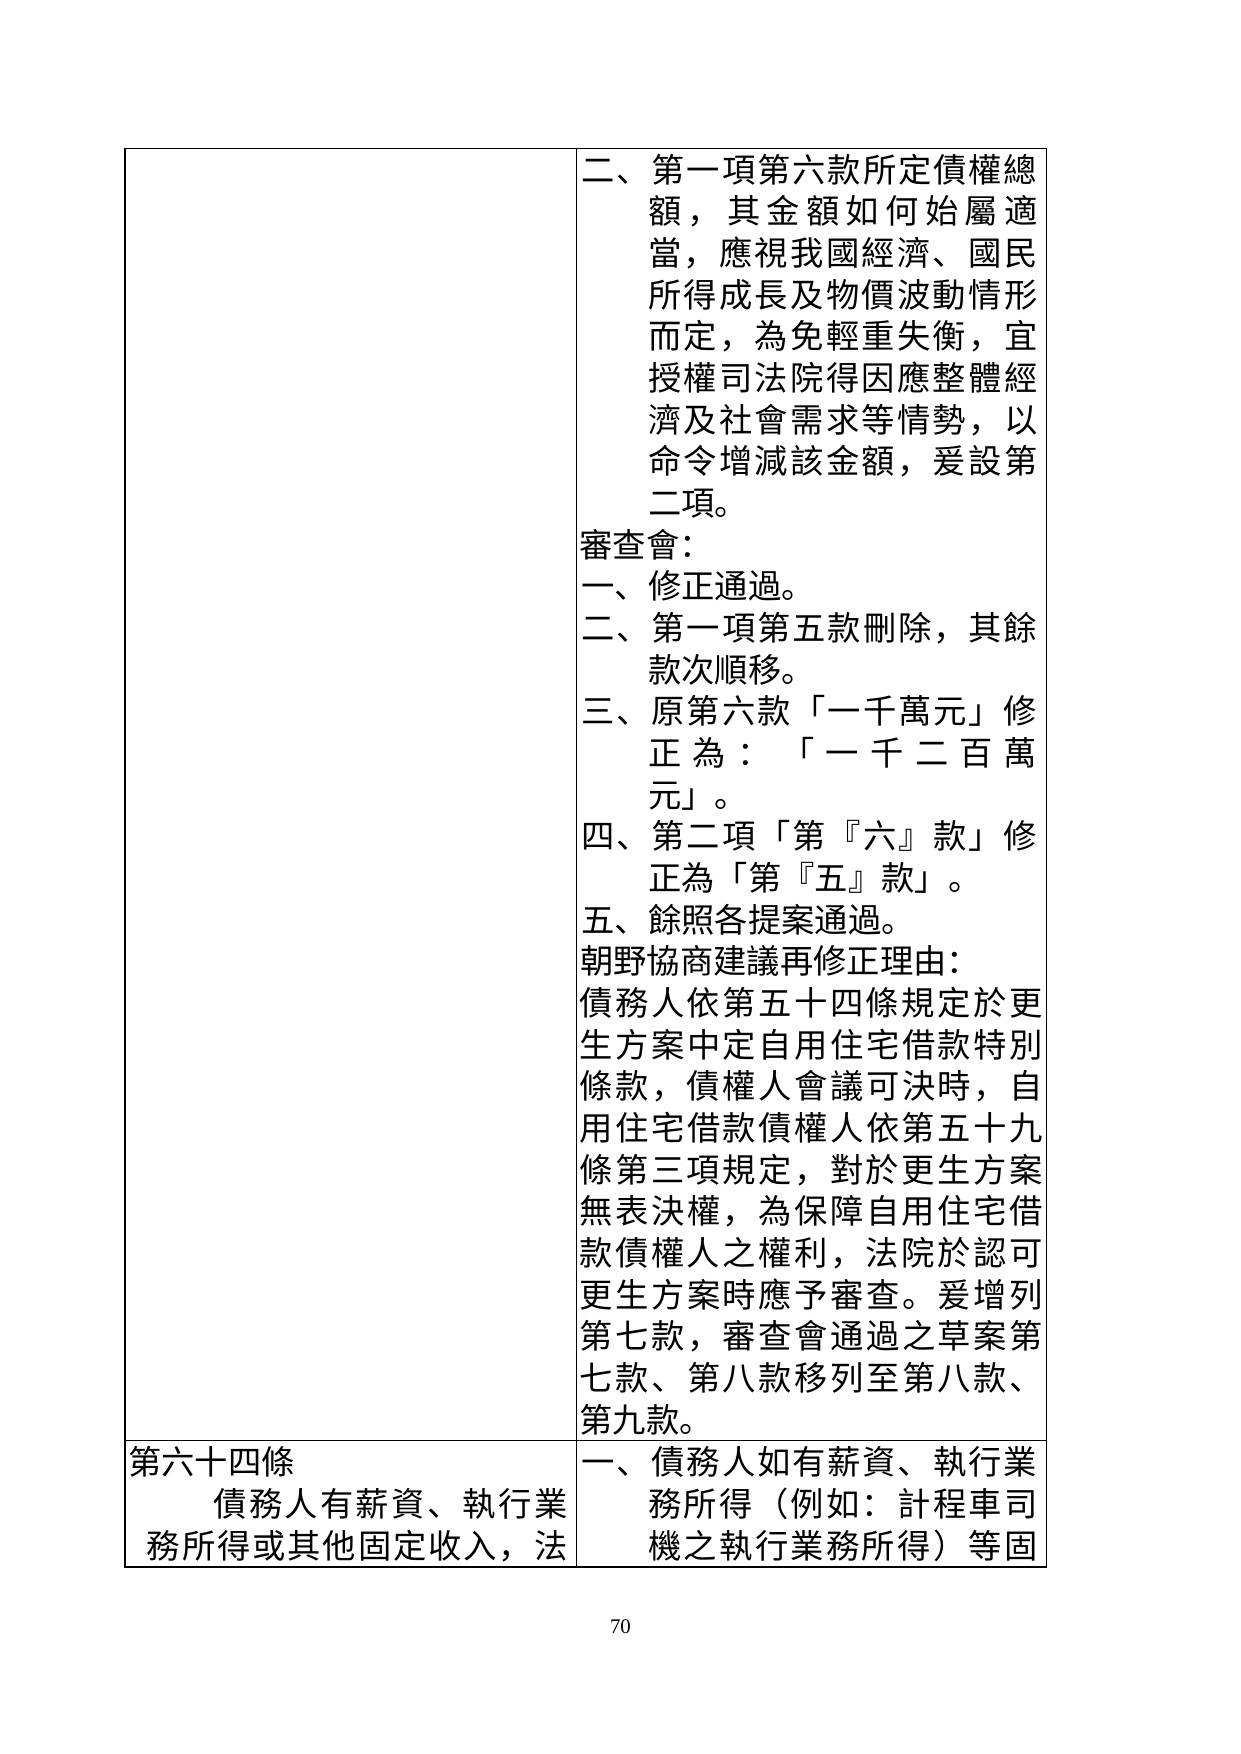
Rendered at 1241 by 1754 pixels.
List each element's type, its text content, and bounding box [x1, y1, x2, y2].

table_cell 第六十四條 債務人有薪資、執行業務所得或其他固定收入，法 [126, 1441, 576, 1566]
table_cell 一、債務人如有薪資、執行業務所得（例如：計程車司機之執行業務所得）等固 [577, 1441, 1046, 1566]
table_cell [126, 149, 576, 1440]
table_cell 二、第一項第六款所定債權總額，其金額如何始屬適當，應視我國經濟、國民所得成長及物價波動情形而定，為免輕重失衡，宜授權司法院得因應整體經濟及社會需求等情勢，以命令增減該金額，爰設第二項。 審查會： 一、修正通過。 二、第一項第五款刪除，其餘款次順移。 三、原第六款「一千萬元」修正為：「一千二百萬元」。 四、第二項「第『六』款」修正為「第『五』款」。 五、餘照各提案通過。 朝野協商建議再修正理由： 債務人依第五十四條規定於更生方案中定自用住宅借款特別條款，債權人會議可決時，自用住宅借款債權人依第五十九條第三項規定，對於更生方案無表決權，為保障自用住宅借款債權人之權利，法院於認可更生方案時應予審查。爰增列第七款，審查會通過之草案第七款、第八款移列至第八款、第九款。 [577, 149, 1046, 1440]
